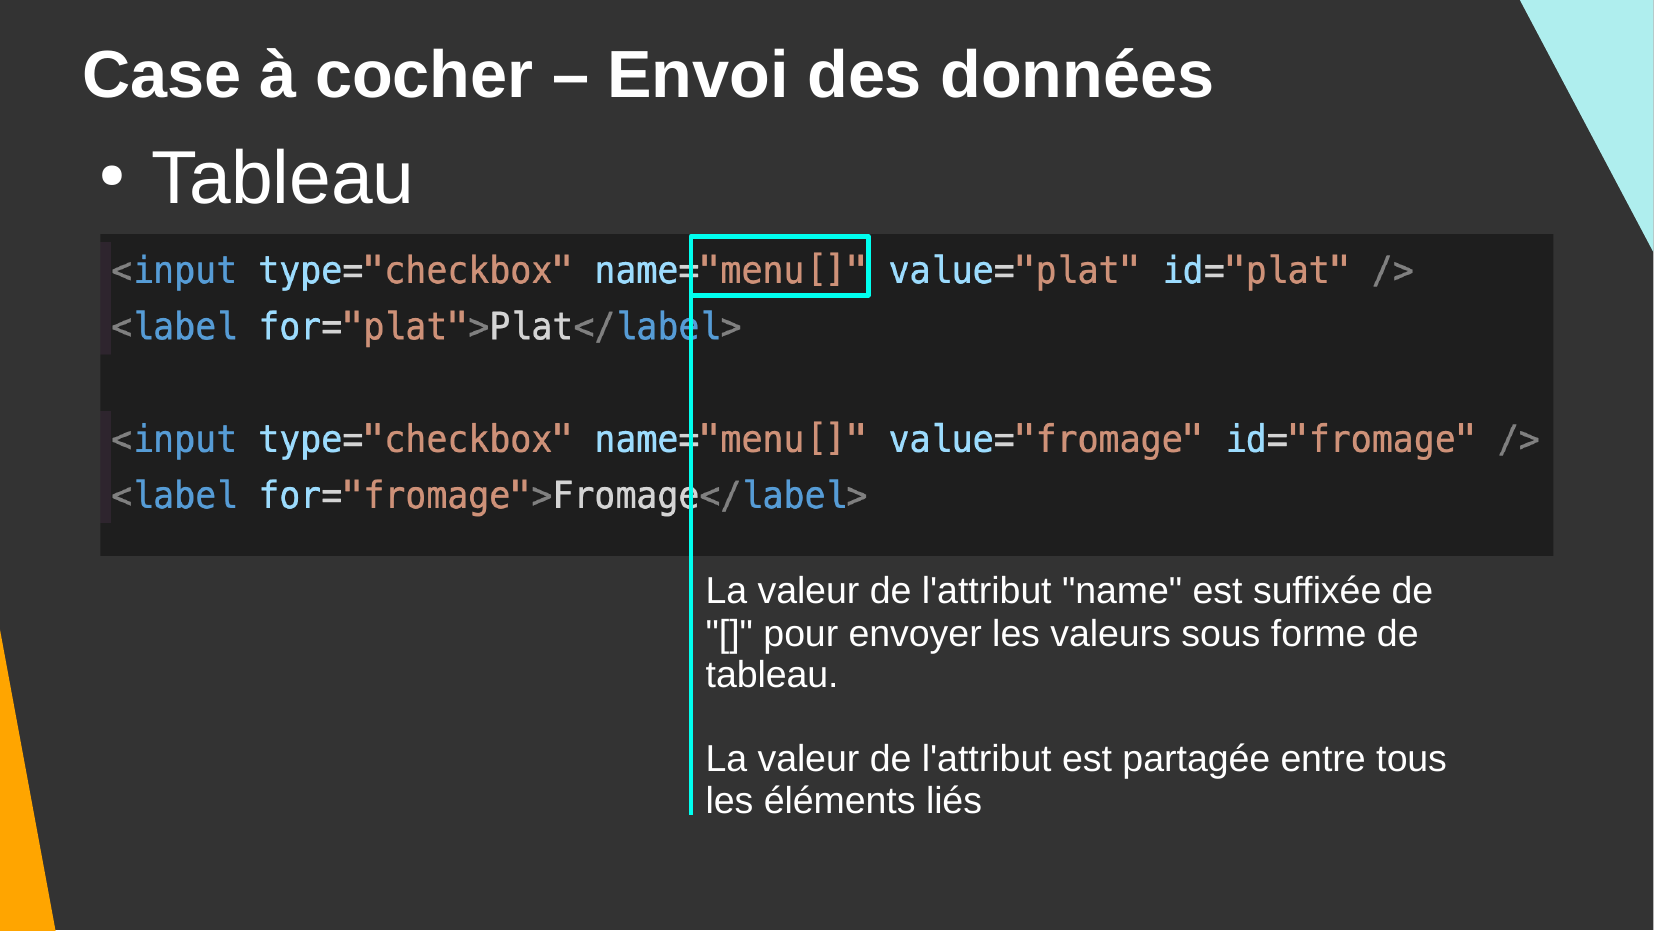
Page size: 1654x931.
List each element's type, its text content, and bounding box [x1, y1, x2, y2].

text_box [0, 629, 56, 931]
picture [693, 234, 1554, 556]
list Tableau [80, 135, 1605, 443]
text_box La valeur de l'attribut "name" est suffixée de "[]" pour envoyer les valeurs sous forme de tableau. La valeur de l'attribut est partagée entre tous les éléments liés [690, 562, 1471, 830]
picture [693, 239, 866, 293]
picture [100, 234, 689, 556]
title Case à cocher – Envoi des données [82, 37, 1571, 114]
text_box [1519, 0, 1654, 254]
